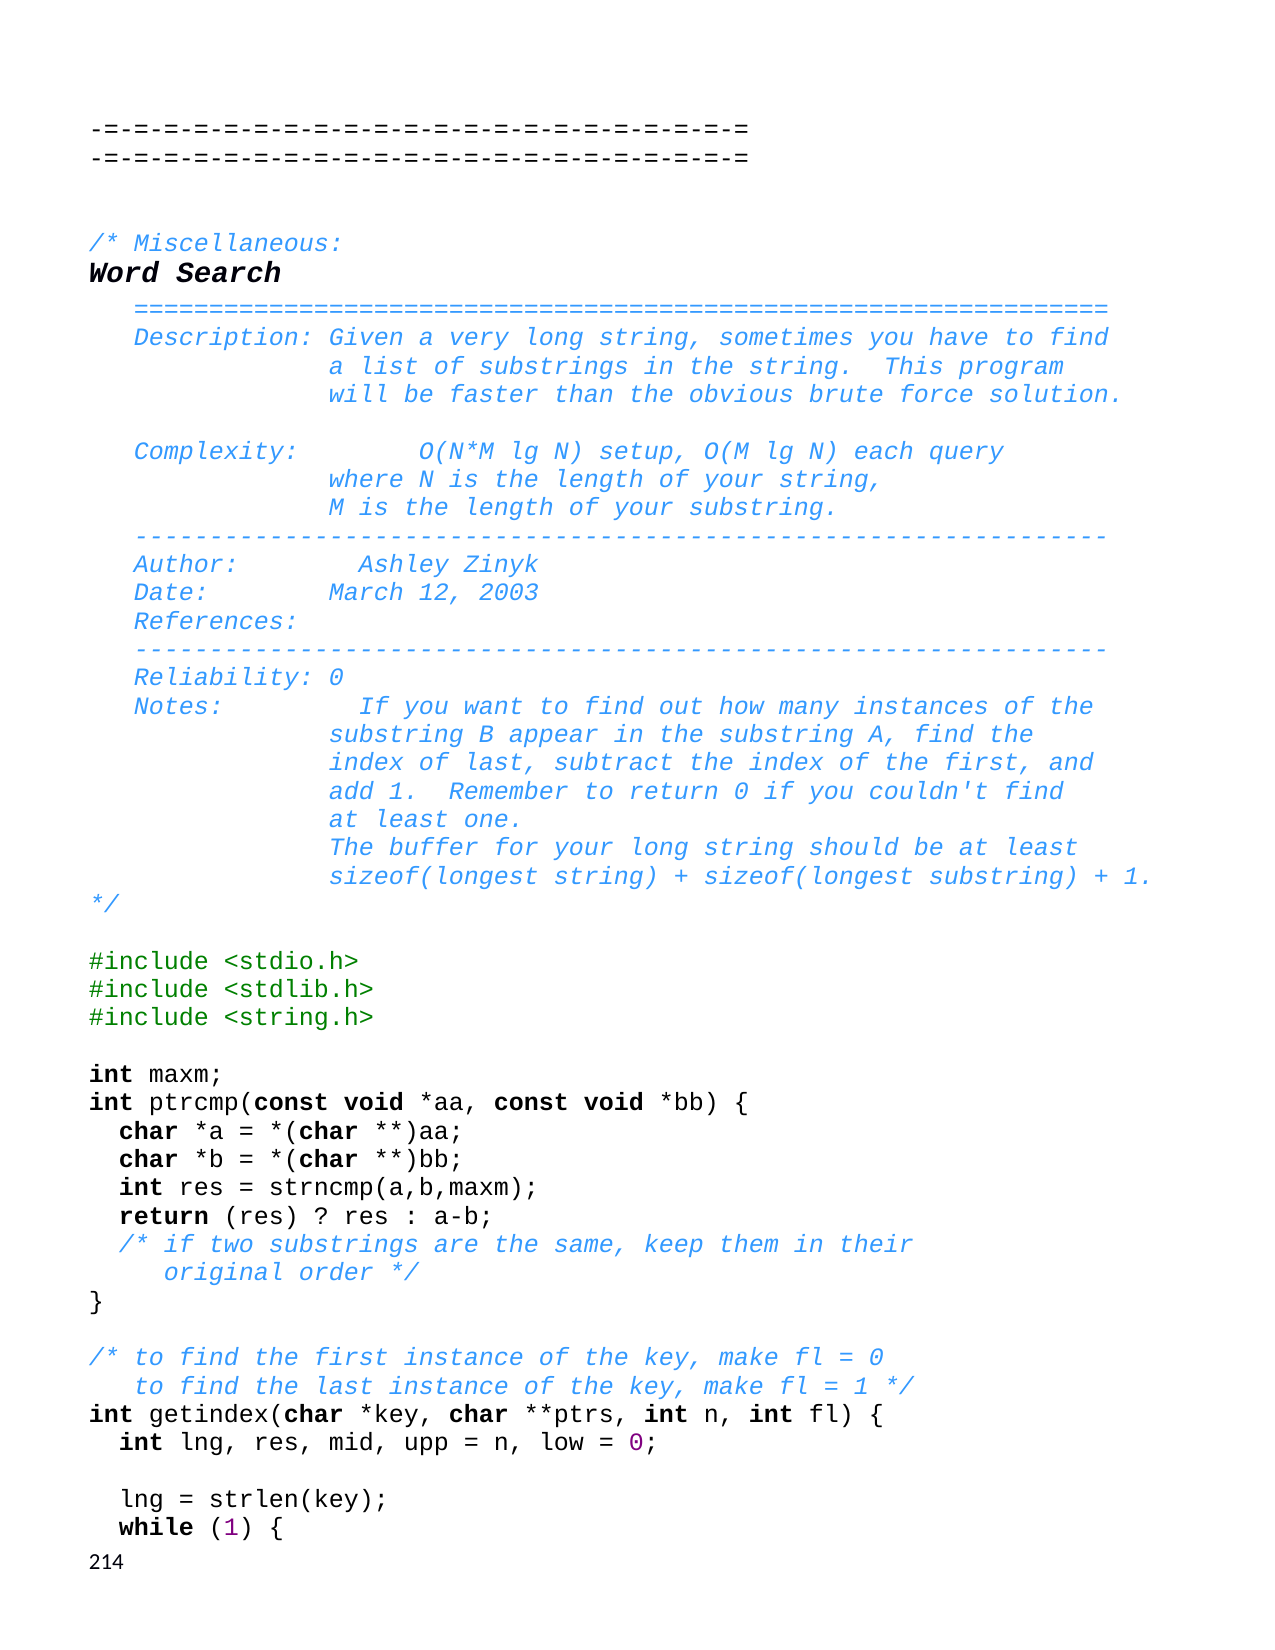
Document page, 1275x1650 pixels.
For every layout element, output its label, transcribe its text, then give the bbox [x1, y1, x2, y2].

subtitle Word Search [89, 259, 1186, 292]
text */ [89, 892, 1186, 920]
text sizeof(longest string) + sizeof(longest substring) + 1. [89, 863, 1186, 892]
text substring B appear in the substring A, find the [89, 722, 1186, 750]
text lng = strlen(key); [89, 1487, 1186, 1515]
text char *b = *(char **)bb; [89, 1147, 1186, 1175]
text ----------------------------------------------------------------- [89, 523, 1186, 552]
text index of last, subtract the index of the first, and [89, 750, 1186, 778]
text return (res) ? res : a-b; [89, 1203, 1186, 1232]
text Author: Ashley Zinyk [89, 552, 1186, 580]
text while (1) { [89, 1515, 1186, 1543]
text /* to find the first instance of the key, make fl = 0 [89, 1345, 1186, 1373]
text Description: Given a very long string, sometimes you have to find [89, 325, 1186, 353]
text } [89, 1288, 1186, 1317]
text The buffer for your long string should be at least [89, 835, 1186, 863]
text M is the length of your substring. [89, 495, 1186, 523]
text #include <stdlib.h> [89, 977, 1186, 1005]
text char *a = *(char **)aa; [89, 1118, 1186, 1147]
text int maxm; [89, 1062, 1186, 1090]
text -=-=-=-=-=-=-=-=-=-=-=-=-=-=-=-=-=-=-=-=-=-= [89, 117, 1186, 145]
text ----------------------------------------------------------------- [89, 637, 1186, 665]
text a list of substrings in the string. This program [89, 353, 1186, 382]
text int getindex(char *key, char **ptrs, int n, int fl) { [89, 1402, 1186, 1430]
text original order */ [89, 1260, 1186, 1288]
text References: [89, 608, 1186, 637]
text where N is the length of your string, [89, 467, 1186, 495]
text Notes: If you want to find out how many instances of the [89, 693, 1186, 722]
text int res = strncmp(a,b,maxm); [89, 1175, 1186, 1203]
text ================================================================= [89, 297, 1186, 325]
text int lng, res, mid, upp = n, low = 0; [89, 1430, 1186, 1458]
text Complexity: O(N*M lg N) setup, O(M lg N) each query [89, 438, 1186, 467]
text /* if two substrings are the same, keep them in their [89, 1232, 1186, 1260]
text Date: March 12, 2003 [89, 580, 1186, 608]
text will be faster than the obvious brute force solution. [89, 382, 1186, 410]
text -=-=-=-=-=-=-=-=-=-=-=-=-=-=-=-=-=-=-=-=-=-= [89, 145, 1186, 174]
text at least one. [89, 807, 1186, 835]
text #include <stdio.h> [89, 948, 1186, 977]
text /* Miscellaneous: [89, 230, 1186, 259]
text add 1. Remember to return 0 if you couldn't find [89, 778, 1186, 807]
text to find the last instance of the key, make fl = 1 */ [89, 1373, 1186, 1402]
text #include <string.h> [89, 1005, 1186, 1033]
text int ptrcmp(const void *aa, const void *bb) { [89, 1090, 1186, 1118]
text Reliability: 0 [89, 665, 1186, 693]
